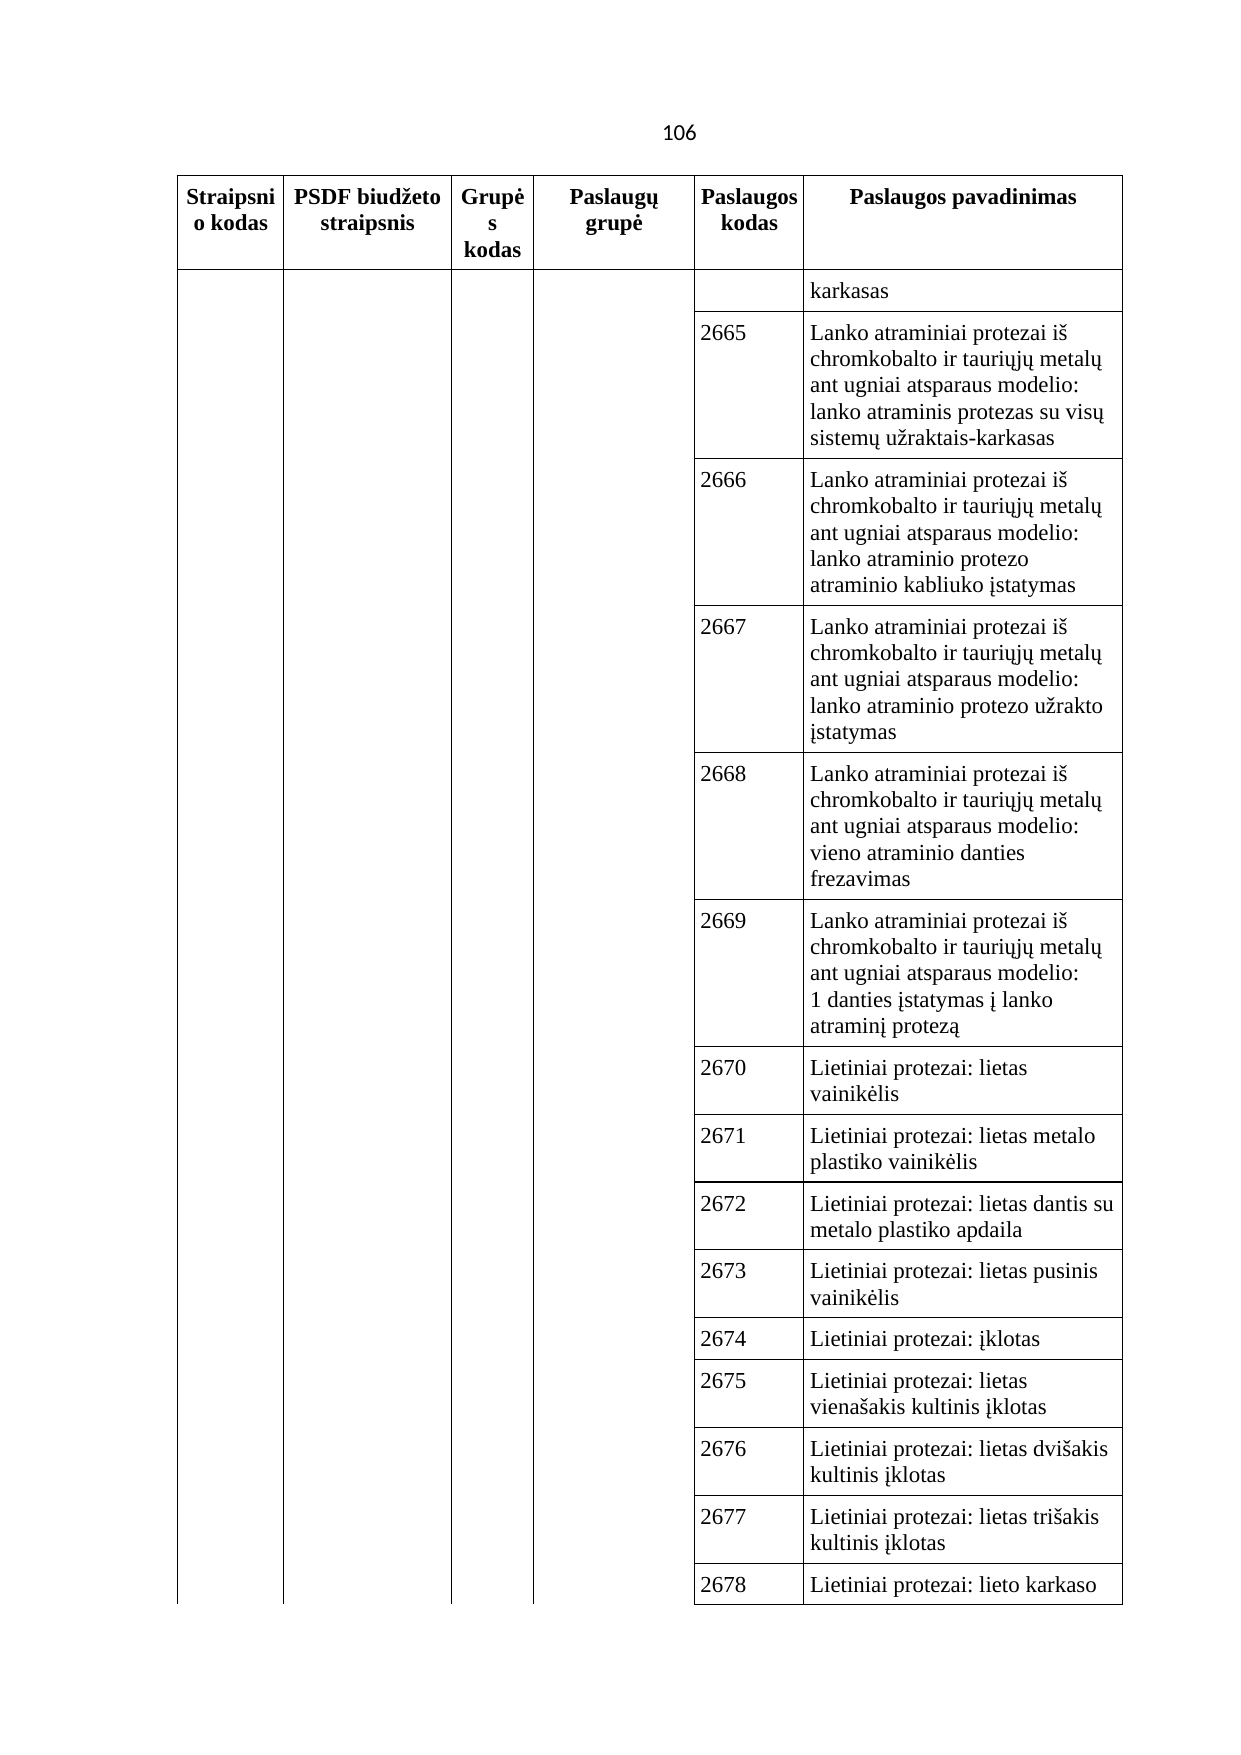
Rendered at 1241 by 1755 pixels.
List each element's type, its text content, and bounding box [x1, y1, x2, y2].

table_cell [284, 1563, 451, 1604]
table_cell [534, 1317, 694, 1359]
table_cell [452, 1359, 533, 1427]
table_cell [284, 1046, 451, 1113]
table_cell [534, 1359, 694, 1427]
table_cell [452, 1427, 533, 1495]
table_cell 2668 [695, 753, 803, 899]
table_cell Lietiniai protezai: lietas metalo plastiko vainikėlis [804, 1115, 1122, 1181]
table_header Paslaugos kodas [695, 176, 803, 269]
table_cell 2669 [695, 900, 803, 1046]
table_cell [178, 1046, 283, 1113]
table_cell Lietiniai protezai: lietas dvišakis kultinis įklotas [804, 1428, 1122, 1495]
table_cell karkasas [804, 270, 1122, 311]
table_cell [452, 605, 533, 752]
table_cell [284, 1181, 451, 1249]
table_cell [178, 1427, 283, 1495]
table_cell Lanko atraminiai protezai iš chromkobalto ir tauriųjų metalų ant ugniai atsparaus modelio: vieno atraminio danties frezavimas [804, 753, 1122, 899]
table_cell [178, 1114, 283, 1181]
table_cell [534, 1495, 694, 1563]
table_cell [178, 605, 283, 752]
table_header Straipsnio kodas [178, 176, 283, 269]
table_cell Lietiniai protezai: lietas pusinis vainikėlis [804, 1250, 1122, 1317]
table_cell [452, 458, 533, 605]
table_cell Lanko atraminiai protezai iš chromkobalto ir tauriųjų metalų ant ugniai atsparaus modelio: lanko atraminio protezo užrakto įstatymas [804, 606, 1122, 752]
table_cell [284, 605, 451, 752]
table_cell [284, 458, 451, 605]
table_cell [178, 1359, 283, 1427]
table_cell [534, 1181, 694, 1249]
table_cell [284, 1427, 451, 1495]
table_cell [534, 458, 694, 605]
table_cell [284, 1249, 451, 1317]
table_cell [534, 752, 694, 899]
table_cell [534, 1563, 694, 1604]
table_cell [452, 752, 533, 899]
table_cell 2665 [695, 312, 803, 458]
table_cell 2676 [695, 1428, 803, 1495]
table_cell [178, 899, 283, 1046]
table_cell [178, 752, 283, 899]
table_cell [452, 1114, 533, 1181]
table_cell Lanko atraminiai protezai iš chromkobalto ir tauriųjų metalų ant ugniai atsparaus modelio: 1 danties įstatymas į lanko atraminį protezą [804, 900, 1122, 1046]
table_header Grupės kodas [452, 176, 533, 269]
table_cell 2671 [695, 1115, 803, 1181]
table_cell [284, 1317, 451, 1359]
table_cell [534, 311, 694, 458]
table_cell [178, 1563, 283, 1604]
table_cell [534, 1114, 694, 1181]
table_cell [534, 899, 694, 1046]
table_cell [284, 311, 451, 458]
table_cell 2674 [695, 1318, 803, 1359]
table_cell Lietiniai protezai: lietas vainikėlis [804, 1047, 1122, 1113]
table_cell [284, 270, 451, 311]
table_cell [284, 752, 451, 899]
table_cell [452, 1563, 533, 1604]
table_cell Lanko atraminiai protezai iš chromkobalto ir tauriųjų metalų ant ugniai atsparaus modelio: lanko atraminis protezas su visų sistemų užraktais-karkasas [804, 312, 1122, 458]
table_cell 2670 [695, 1047, 803, 1113]
table_cell [534, 1427, 694, 1495]
table_cell [695, 270, 803, 311]
table_cell [452, 899, 533, 1046]
table_cell 2678 [695, 1564, 803, 1604]
table_cell [284, 1114, 451, 1181]
table_cell [452, 311, 533, 458]
table_cell [178, 270, 283, 311]
table_cell Lietiniai protezai: lietas vienašakis kultinis įklotas [804, 1360, 1122, 1427]
table_header Paslaugos pavadinimas [804, 176, 1122, 269]
table_cell 2677 [695, 1496, 803, 1563]
table_cell [452, 270, 533, 311]
table_cell Lietiniai protezai: lietas trišakis kultinis įklotas [804, 1496, 1122, 1563]
table_cell [178, 1495, 283, 1563]
table_cell [534, 1249, 694, 1317]
table_cell [178, 1317, 283, 1359]
table_cell Lietiniai protezai: įklotas [804, 1318, 1122, 1359]
table_cell [452, 1317, 533, 1359]
table_cell [534, 1046, 694, 1113]
table_cell [452, 1249, 533, 1317]
table_header Paslaugų grupė [534, 176, 694, 269]
table_cell [284, 1359, 451, 1427]
table_cell [452, 1495, 533, 1563]
table_cell [284, 899, 451, 1046]
table_cell [178, 1181, 283, 1249]
table_cell [284, 1495, 451, 1563]
table_cell 2675 [695, 1360, 803, 1427]
table_cell [534, 270, 694, 311]
table_cell [534, 605, 694, 752]
table_cell Lanko atraminiai protezai iš chromkobalto ir tauriųjų metalų ant ugniai atsparaus modelio: lanko atraminio protezo atraminio kabliuko įstatymas [804, 459, 1122, 605]
table_cell 2672 [695, 1183, 803, 1249]
table_cell [178, 458, 283, 605]
table_cell 2667 [695, 606, 803, 752]
table_cell Lietiniai protezai: lietas dantis su metalo plastiko apdaila [804, 1183, 1122, 1249]
table_cell Lietiniai protezai: lieto karkaso [804, 1564, 1122, 1604]
table_cell [452, 1046, 533, 1113]
table_header PSDF biudžeto straipsnis [284, 176, 451, 269]
table_cell 2666 [695, 459, 803, 605]
table_cell 2673 [695, 1250, 803, 1317]
table_cell [178, 1249, 283, 1317]
table_cell [452, 1181, 533, 1249]
table_cell [178, 311, 283, 458]
